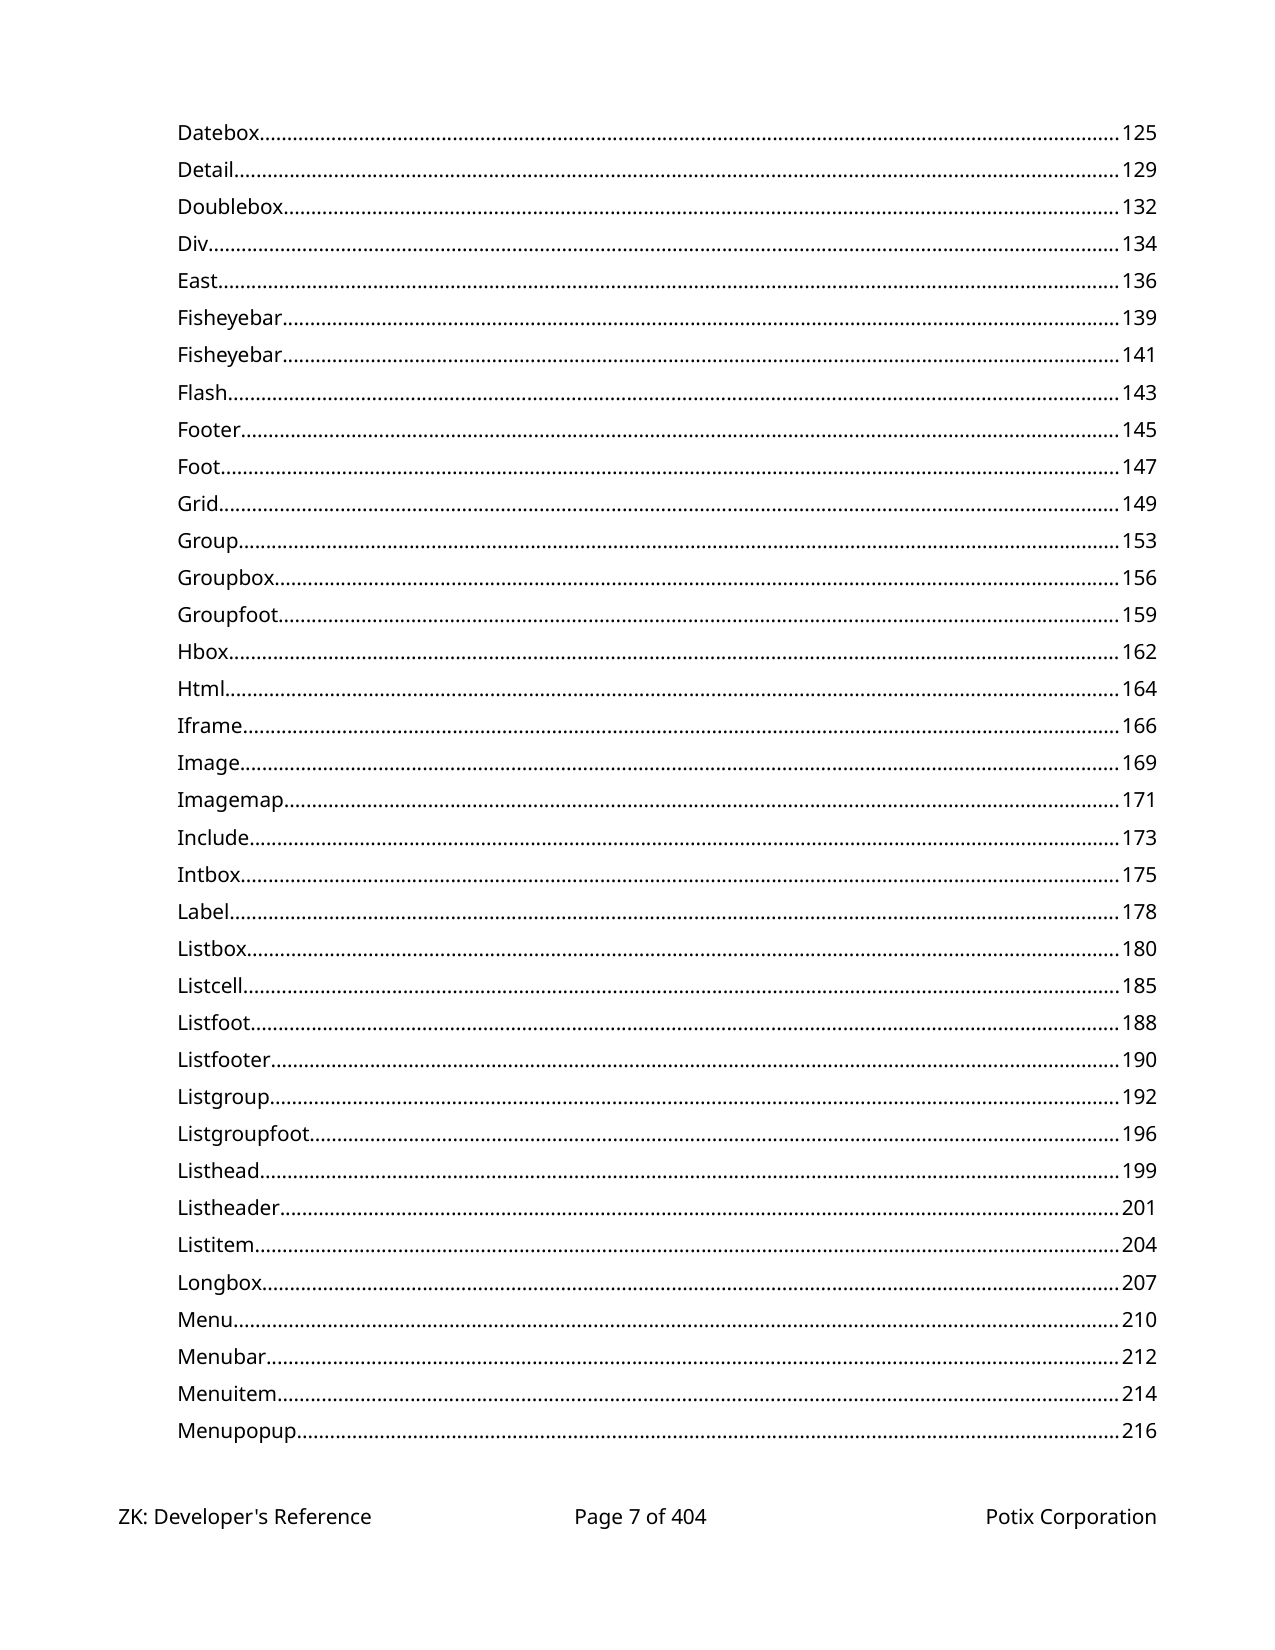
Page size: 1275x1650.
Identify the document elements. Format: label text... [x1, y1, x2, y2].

text Footer 145 [177, 415, 1157, 443]
text Iframe 166 [177, 711, 1157, 740]
text Menu 210 [177, 1305, 1157, 1333]
text Include 173 [177, 823, 1157, 851]
text Listcell 185 [177, 971, 1157, 999]
text Html 164 [177, 674, 1157, 703]
text Detail 129 [177, 155, 1157, 183]
text Div 134 [177, 229, 1157, 258]
text Listgroupfoot 196 [177, 1119, 1157, 1148]
text Label 178 [177, 897, 1157, 925]
text Image 169 [177, 748, 1157, 777]
text Listbox 180 [177, 934, 1157, 962]
text Listgroup 192 [177, 1082, 1157, 1111]
text East 136 [177, 266, 1157, 295]
text Flash 143 [177, 378, 1157, 406]
text Grid 149 [177, 489, 1157, 517]
text Longbox 207 [177, 1268, 1157, 1296]
text Datebox 125 [177, 118, 1157, 146]
text Foot 147 [177, 452, 1157, 480]
text Fisheyebar 139 [177, 303, 1157, 332]
text Doublebox 132 [177, 192, 1157, 221]
text Groupfoot 159 [177, 600, 1157, 628]
text Intbox 175 [177, 860, 1157, 888]
text Menubar 212 [177, 1342, 1157, 1370]
text Groupbox 156 [177, 563, 1157, 591]
text Listheader 201 [177, 1193, 1157, 1222]
text Listhead 199 [177, 1156, 1157, 1185]
text Listfooter 190 [177, 1045, 1157, 1073]
text Group 153 [177, 526, 1157, 554]
text Menuitem 214 [177, 1379, 1157, 1407]
text Menupopup 216 [177, 1416, 1157, 1444]
text Imagemap 171 [177, 786, 1157, 814]
text Listfoot 188 [177, 1008, 1157, 1036]
text Hbox 162 [177, 637, 1157, 666]
text Listitem 204 [177, 1231, 1157, 1259]
text Fisheyebar 141 [177, 341, 1157, 369]
